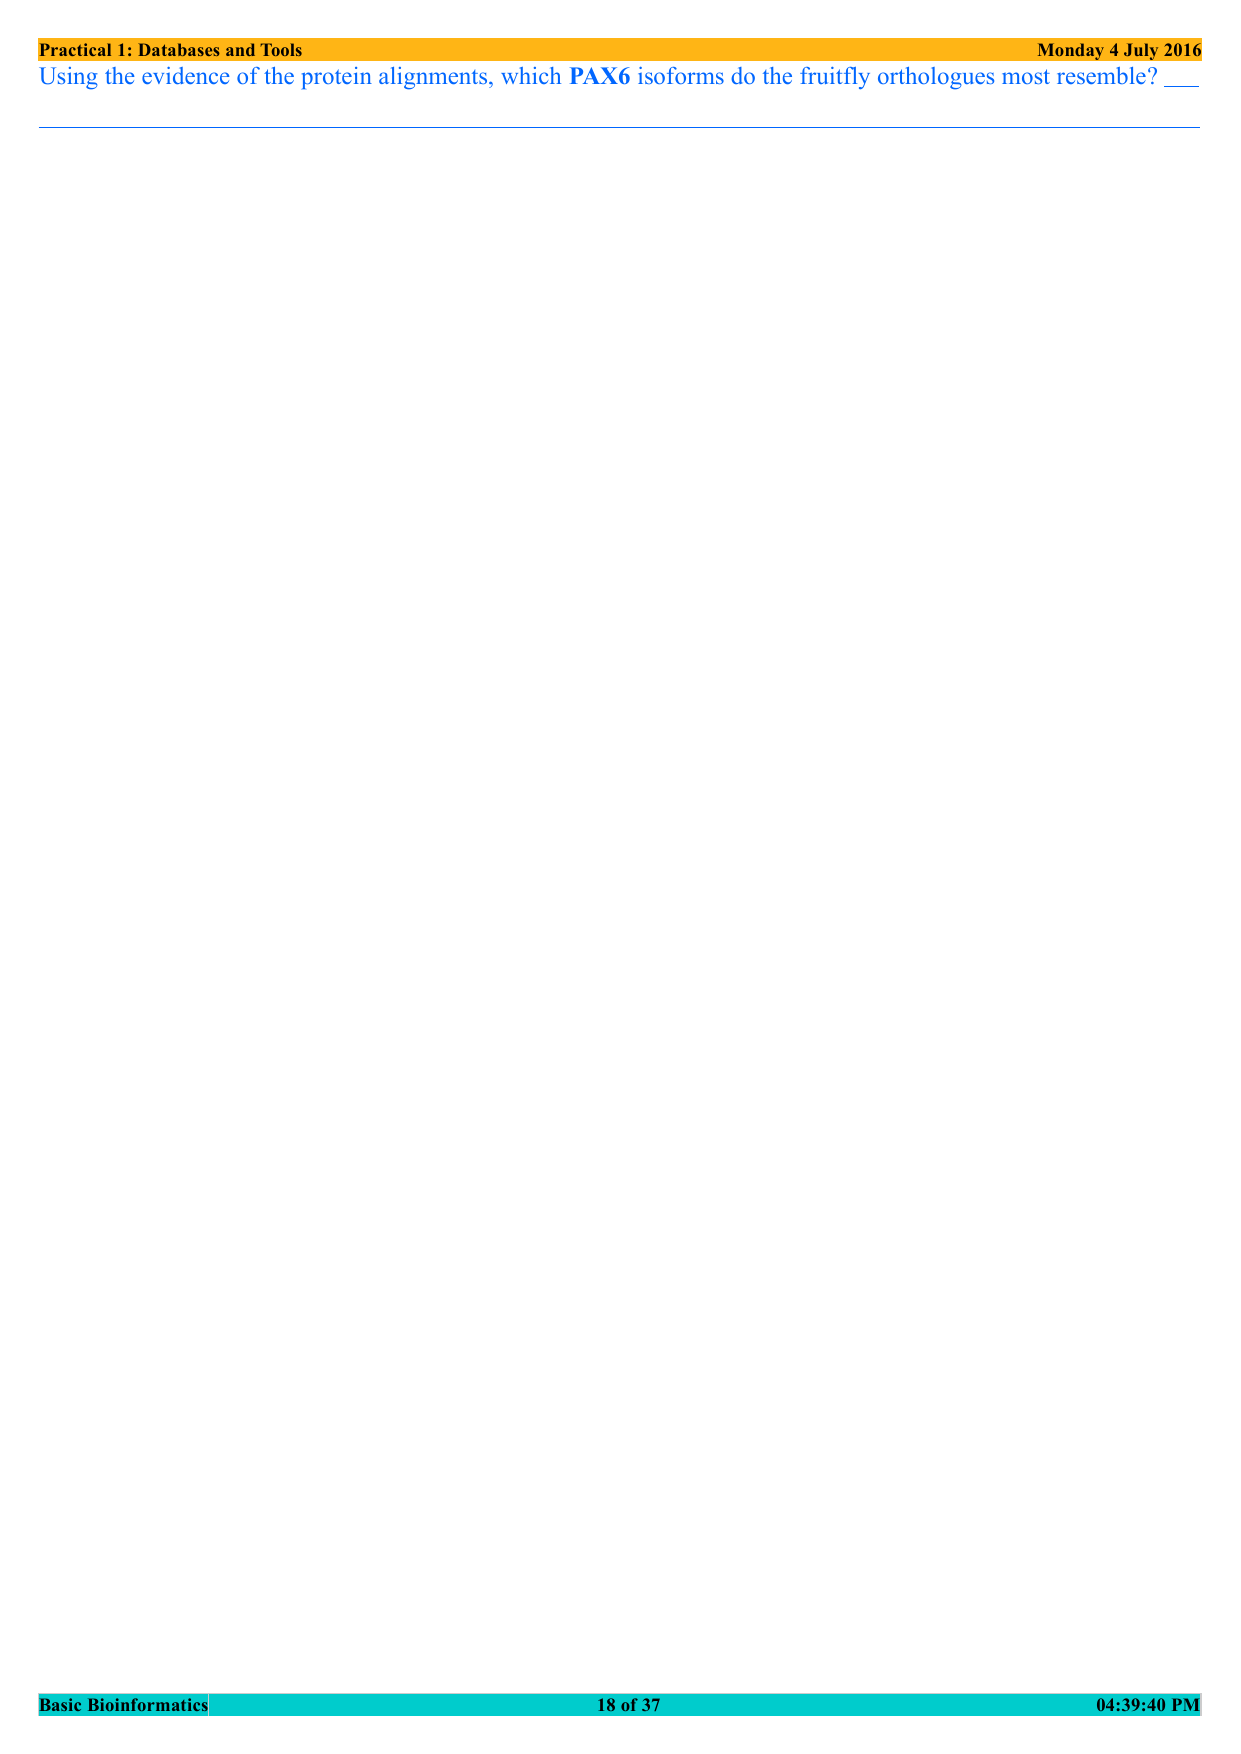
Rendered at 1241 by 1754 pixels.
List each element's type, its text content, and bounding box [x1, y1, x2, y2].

text Using the evidence of the protein alignments, which PAX6 isoforms do the fruitfly orthologues most resemble? [38, 61, 1202, 89]
